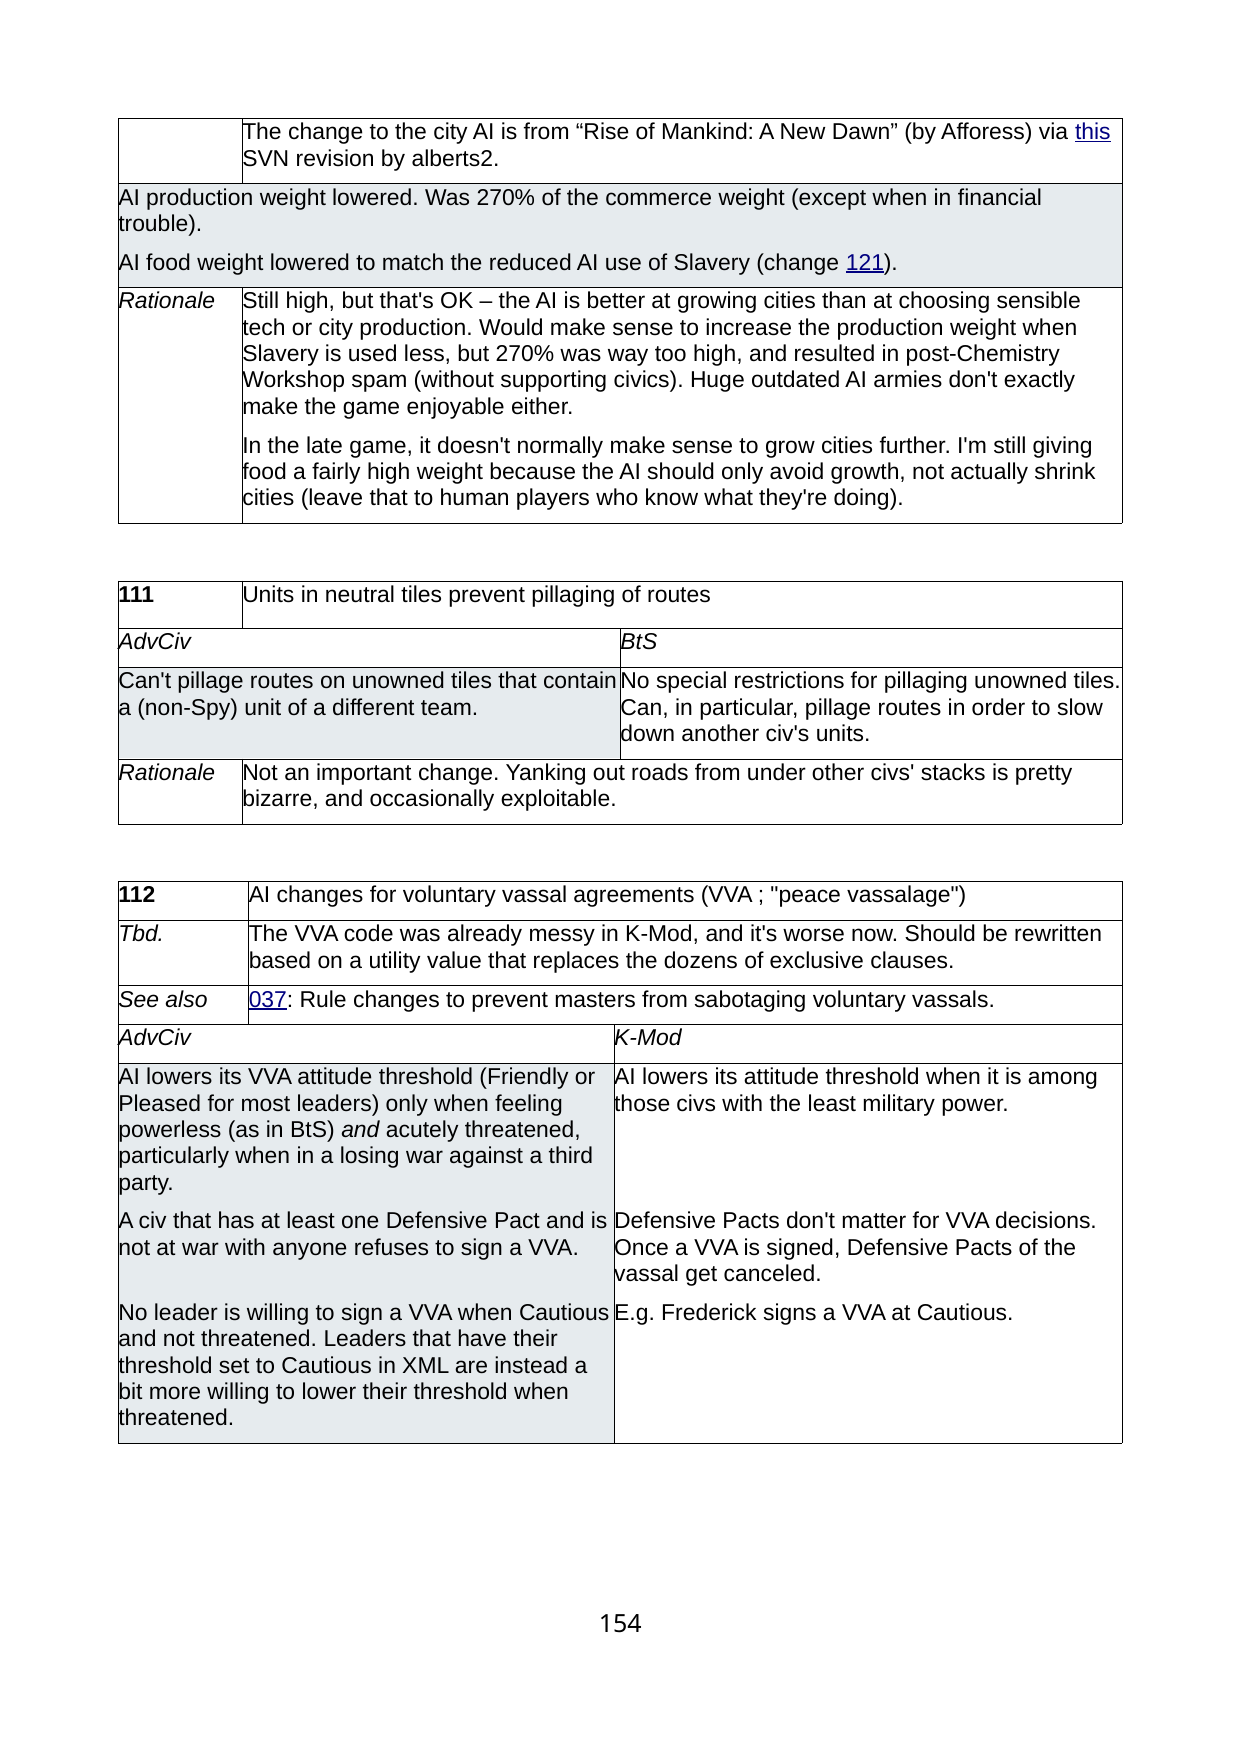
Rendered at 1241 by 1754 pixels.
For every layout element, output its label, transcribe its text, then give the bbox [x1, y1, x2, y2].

table_header AI changes for voluntary vassal agreements (VVA ; "peace vassalage") [249, 882, 1122, 920]
table_cell Rationale [119, 288, 242, 523]
table_cell AdvCiv [119, 1025, 614, 1063]
table_cell AI lowers its VVA attitude threshold (Friendly or Pleased for most leaders) only when feeling powerless (as in BtS) and acutely threatened, particularly when in a losing war against a third party. A civ that has at least one Defensive Pact and is not at war with anyone refuses to sign a VVA. No leader is willing to sign a VVA when Cautious and not threatened. Leaders that have their threshold set to Cautious in XML are instead a bit more willing to lower their threshold when threatened. [119, 1064, 614, 1443]
table_cell BtS [621, 629, 1122, 667]
table_cell Rationale [119, 760, 242, 824]
table_cell 037: Rule changes to prevent masters from sabotaging voluntary vassals. [249, 986, 1122, 1024]
table_cell See also [119, 986, 248, 1024]
table_cell AdvCiv [119, 629, 620, 667]
table_header 112 [119, 882, 248, 920]
table_cell No special restrictions for pillaging unowned tiles. Can, in particular, pillage routes in order to slow down another civ's units. [621, 668, 1122, 758]
table_cell K-Mod [615, 1025, 1122, 1063]
table_cell Not an important change. Yanking out roads from under other civs' stacks is pretty bizarre, and occasionally exploitable. [243, 760, 1122, 824]
table_cell AI production weight lowered. Was 270% of the commerce weight (except when in financial trouble). AI food weight lowered to match the reduced AI use of Slavery (change 121). [119, 184, 1122, 287]
table_cell [119, 119, 242, 183]
table_header 111 [119, 582, 242, 628]
table_cell Still high, but that's OK – the AI is better at growing cities than at choosing sensible tech or city production. Would make sense to increase the production weight when Slavery is used less, but 270% was way too high, and resulted in post-Chemistry Workshop spam (without supporting civics). Huge outdated AI armies don't exactly make the game enjoyable either. In the late game, it doesn't normally make sense to grow cities further. I'm still giving food a fairly high weight because the AI should only avoid growth, not actually shrink cities (leave that to human players who know what they're doing). [243, 288, 1122, 523]
table_cell The change to the city AI is from “Rise of Mankind: A New Dawn” (by Afforess) via this SVN revision by alberts2. [243, 119, 1122, 183]
table_header Units in neutral tiles prevent pillaging of routes [243, 582, 1122, 628]
table_cell Tbd. [119, 921, 248, 985]
table_cell AI lowers its attitude threshold when it is among those civs with the least military power. Defensive Pacts don't matter for VVA decisions. Once a VVA is signed, Defensive Pacts of the vassal get canceled. E.g. Frederick signs a VVA at Cautious. [615, 1064, 1122, 1443]
table_cell Can't pillage routes on unowned tiles that contain a (non-Spy) unit of a different team. [119, 668, 620, 758]
table_cell The VVA code was already messy in K-Mod, and it's worse now. Should be rewritten based on a utility value that replaces the dozens of exclusive clauses. [249, 921, 1122, 985]
